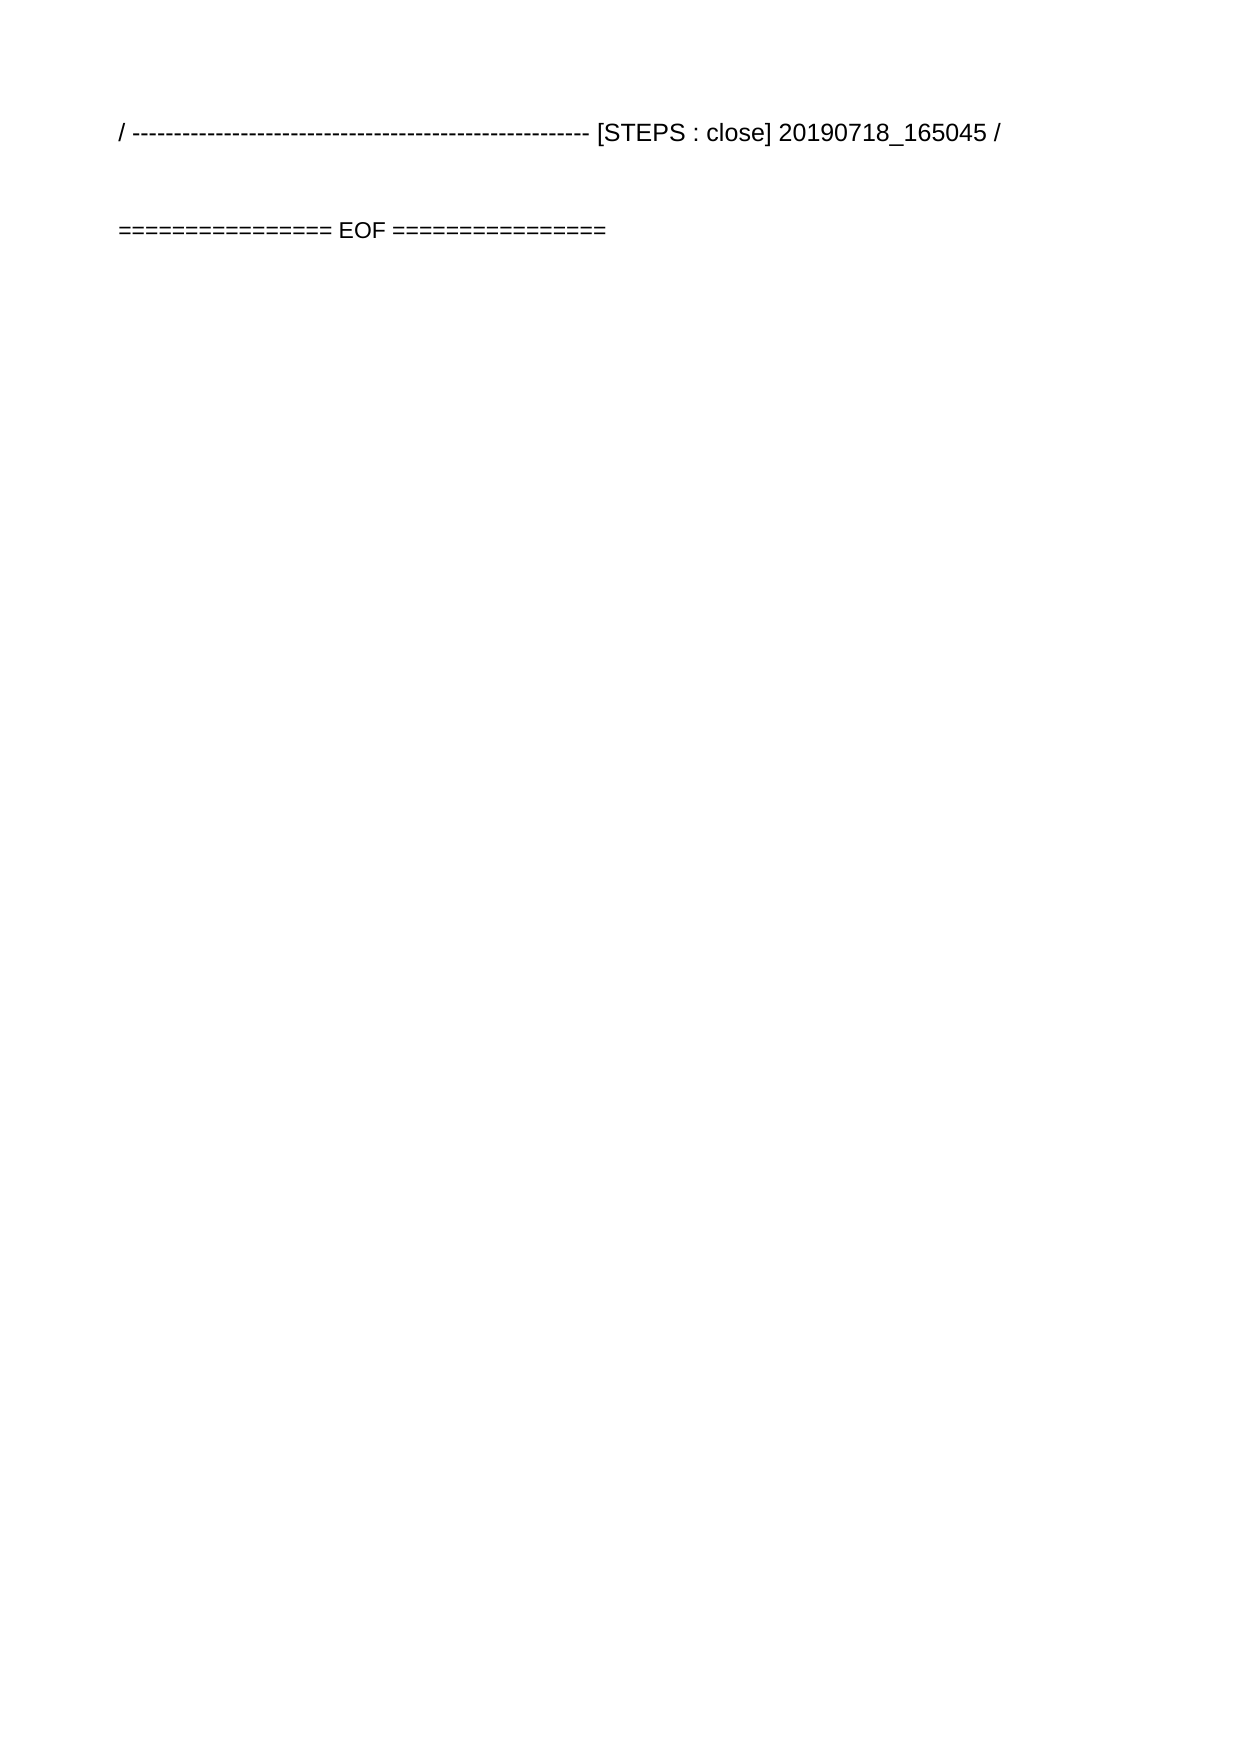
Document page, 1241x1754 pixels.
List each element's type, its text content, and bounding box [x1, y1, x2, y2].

text ================ EOF ================ [118, 217, 1122, 243]
text / ------------------------------------------------------- [STEPS : close] 20190718_165045 / [118, 118, 1122, 147]
